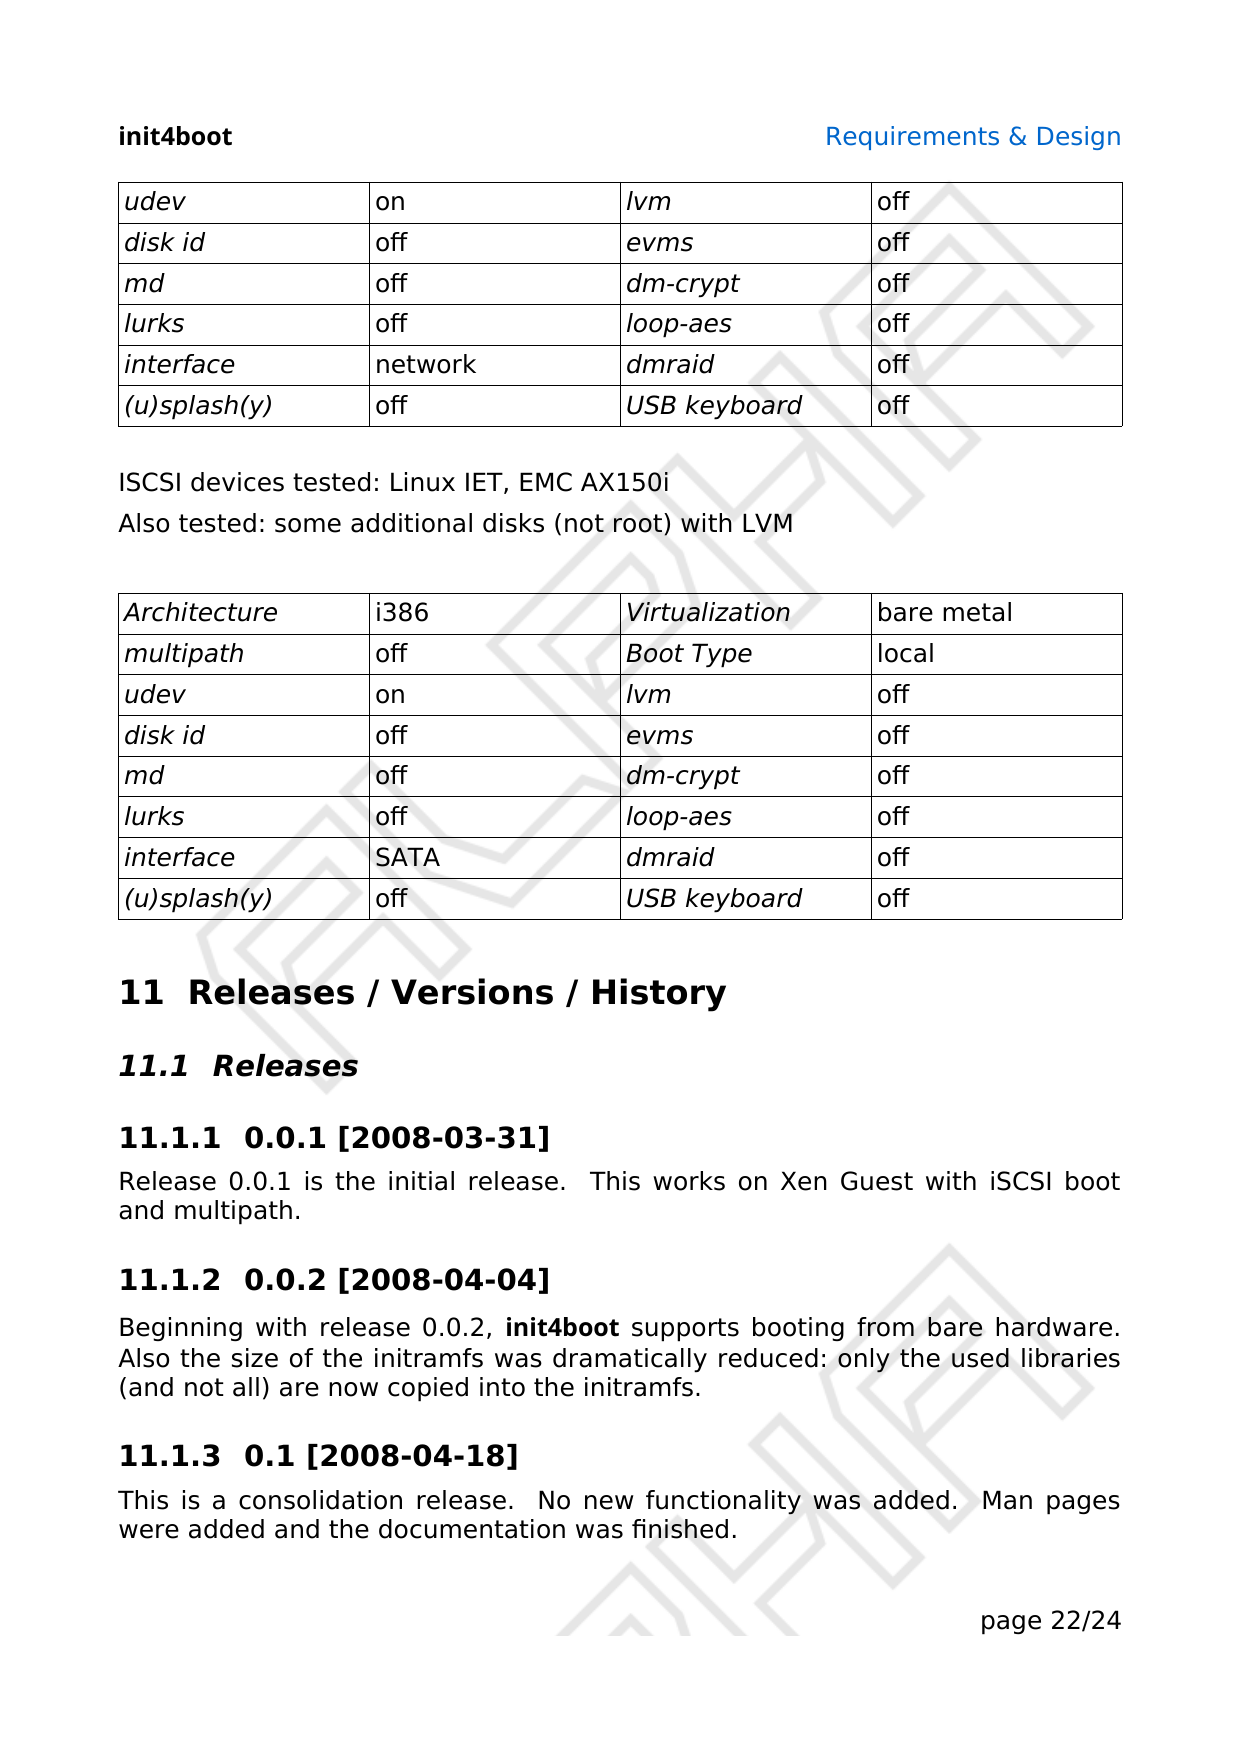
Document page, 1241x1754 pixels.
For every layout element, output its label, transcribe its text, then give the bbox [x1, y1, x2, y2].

subtitle Releases [118, 1049, 1122, 1083]
picture [118, 1402, 1122, 1439]
table_cell disk id [119, 716, 369, 756]
table_cell off [872, 224, 1122, 263]
table_cell off [370, 716, 620, 756]
table_cell (u)splash(y) [119, 386, 369, 426]
table_cell md [119, 264, 369, 304]
table_cell off [872, 675, 1122, 715]
table_cell loop-aes [621, 305, 871, 344]
table_cell lvm [621, 183, 871, 222]
table_cell off [370, 305, 620, 344]
text Release 0.0.1 is the initial release. This works on Xen Guest with iSCSI boot and multipath. [118, 1167, 1122, 1226]
table_cell SATA [370, 838, 620, 878]
picture [118, 497, 1122, 509]
table_cell interface [119, 838, 369, 878]
table_cell loop-aes [621, 797, 871, 837]
table_cell on [370, 675, 620, 715]
picture [118, 1544, 1122, 1636]
table_cell lurks [119, 797, 369, 837]
picture [118, 117, 1122, 182]
table_cell off [370, 264, 620, 304]
table_cell off [872, 346, 1122, 385]
table_cell off [370, 797, 620, 837]
table_cell dmraid [621, 346, 871, 385]
picture [118, 539, 1122, 593]
table_cell off [872, 386, 1122, 426]
table_cell local [872, 635, 1122, 674]
table_cell evms [621, 716, 871, 756]
picture [118, 1012, 1122, 1049]
picture [118, 1155, 1122, 1167]
table_cell dm-crypt [621, 264, 871, 304]
picture [118, 1297, 1122, 1310]
picture [118, 920, 1122, 973]
table_cell off [872, 797, 1122, 837]
table_cell dm-crypt [621, 757, 871, 796]
table_cell lvm [621, 675, 871, 715]
table_cell off [872, 264, 1122, 304]
table_cell udev [119, 675, 369, 715]
table_cell off [872, 757, 1122, 796]
table_cell off [872, 716, 1122, 756]
picture [118, 1226, 1122, 1263]
table_header Architecture [119, 594, 369, 633]
picture [118, 427, 1122, 468]
subtitle Releases / Versions / History [118, 973, 1122, 1012]
table_cell evms [621, 224, 871, 263]
table_cell interface [119, 346, 369, 385]
subtitle 0.0.2 [2008-04-04] [118, 1263, 1122, 1297]
table_cell off [370, 879, 620, 919]
table_cell dmraid [621, 838, 871, 878]
table_cell USB keyboard [621, 879, 871, 919]
text ISCSI devices tested: Linux IET, EMC AX150i [118, 468, 1122, 497]
table_cell off [872, 305, 1122, 344]
table_cell udev [119, 183, 369, 222]
picture [118, 1473, 1122, 1486]
table_cell off [370, 757, 620, 796]
table_cell on [370, 183, 620, 222]
table_cell off [370, 635, 620, 674]
text Also tested: some additional disks (not root) with LVM [118, 509, 1122, 539]
subtitle 0.0.1 [2008-03-31] [118, 1121, 1122, 1155]
text This is a consolidation release. No new functionality was added. Man pages were added and the documentation was finished. [118, 1486, 1122, 1544]
table_cell off [872, 838, 1122, 878]
table_cell off [370, 224, 620, 263]
table_cell disk id [119, 224, 369, 263]
table_header i386 [370, 594, 620, 633]
table_header bare metal [872, 594, 1122, 633]
subtitle 0.1 [2008-04-18] [118, 1439, 1122, 1473]
table_cell network [370, 346, 620, 385]
table_cell off [872, 183, 1122, 222]
table_cell off [370, 386, 620, 426]
table_cell multipath [119, 635, 369, 674]
table_header Virtualization [621, 594, 871, 633]
text Beginning with release 0.0.2, init4boot supports booting from bare hardware. Also the size of the initramfs was dramatically reduced: only the used libraries (and not all) are now copied into the initramfs. [118, 1310, 1122, 1402]
picture [118, 1083, 1122, 1121]
table_cell md [119, 757, 369, 796]
table_cell (u)splash(y) [119, 879, 369, 919]
table_cell USB keyboard [621, 386, 871, 426]
table_cell lurks [119, 305, 369, 344]
table_cell off [872, 879, 1122, 919]
table_cell Boot Type [621, 635, 871, 674]
